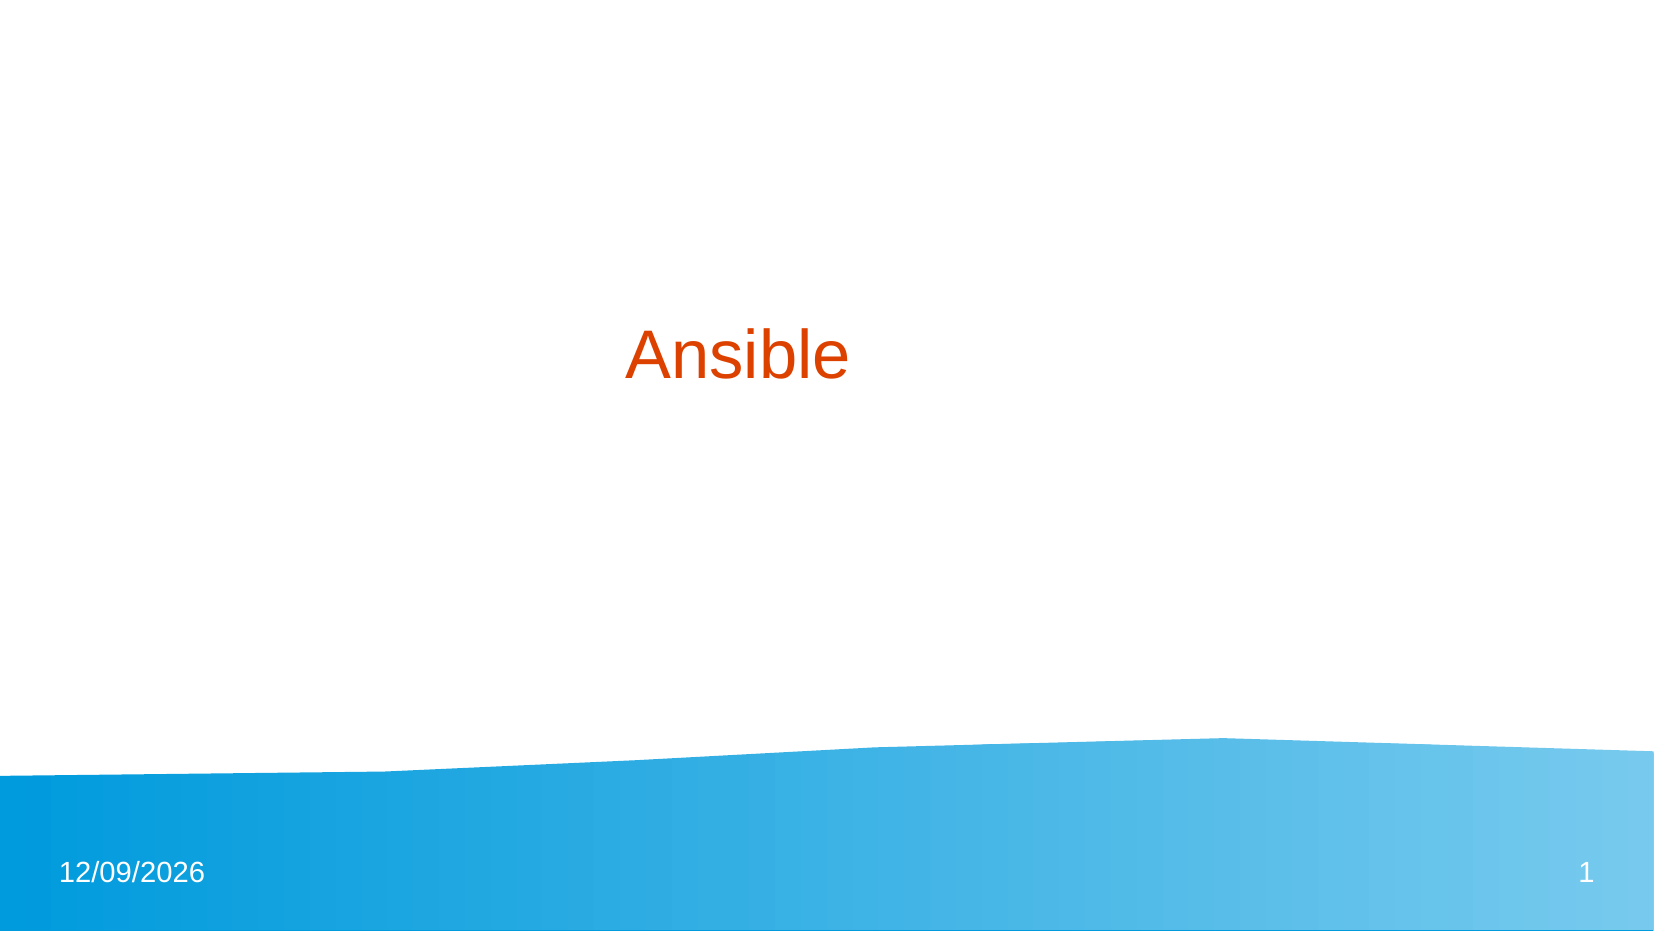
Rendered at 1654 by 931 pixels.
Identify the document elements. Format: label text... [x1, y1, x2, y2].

title Ansible [0, 265, 1477, 443]
